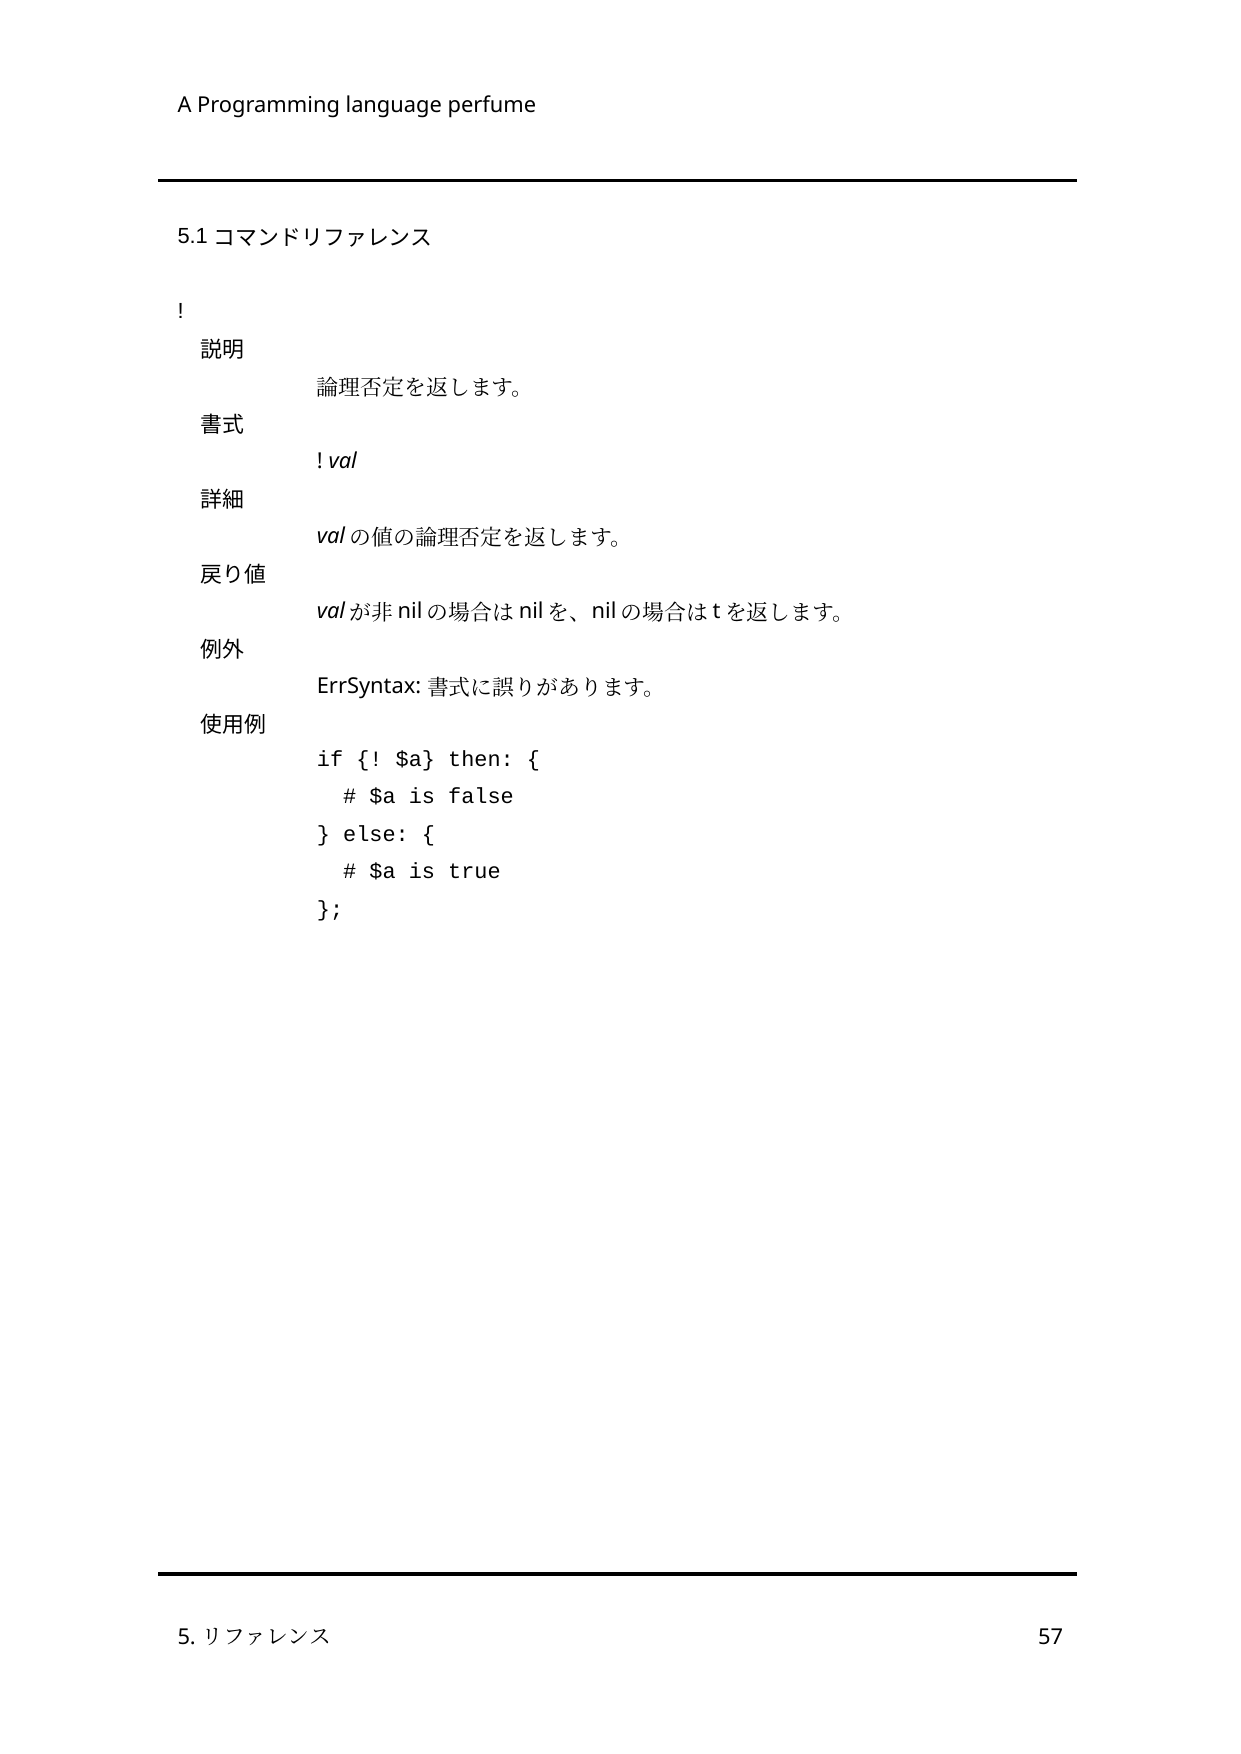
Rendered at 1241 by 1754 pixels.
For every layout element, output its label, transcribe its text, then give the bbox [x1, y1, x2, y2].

table_cell 詳細 [200, 479, 317, 554]
table_header 論理否定を返します。 [317, 329, 1063, 404]
table_cell valの値の論理否定を返します。 [317, 479, 1063, 554]
subtitle 5.1 コマンドリファレンス [177, 217, 1063, 254]
table_cell if {! $a} then: { # $a is false } else: { # $a is true }; [317, 704, 1063, 929]
table_cell 使用例 [200, 704, 317, 929]
table_cell ! val [317, 404, 1063, 479]
subtitle ! [177, 292, 1063, 329]
table_cell ErrSyntax: 書式に誤りがあります。 [317, 629, 1063, 704]
table_header 説明 [200, 329, 317, 404]
table_cell valが非nilの場合はnilを、nilの場合はtを返します。 [317, 554, 1063, 629]
table_cell 例外 [200, 629, 317, 704]
table_cell 書式 [200, 404, 317, 479]
table_cell 戻り値 [200, 554, 317, 629]
